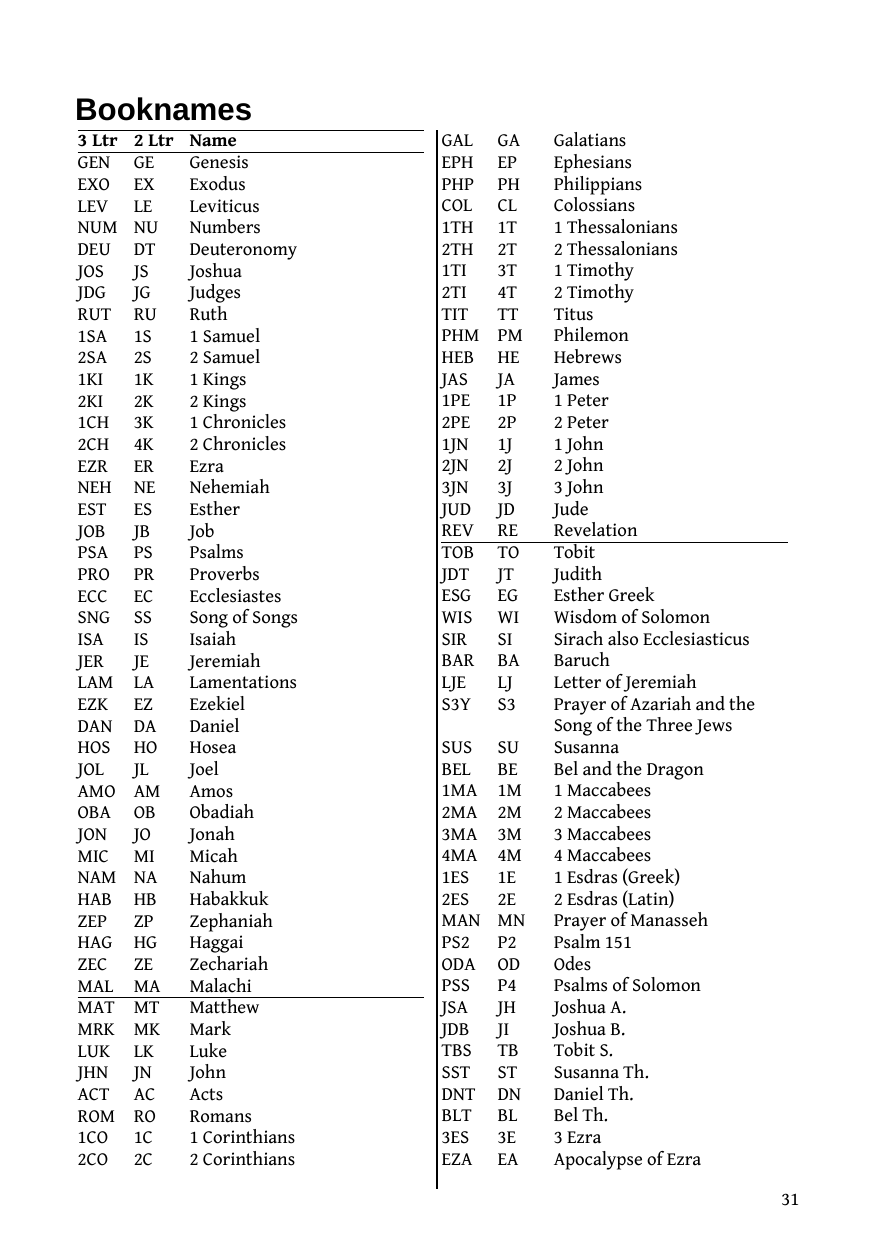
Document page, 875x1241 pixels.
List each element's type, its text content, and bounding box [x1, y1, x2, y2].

table_cell JDB [441, 1019, 497, 1041]
table_cell 1 Chronicles [189, 412, 424, 434]
table_cell SUS [441, 737, 497, 759]
table_cell Exodus [189, 174, 424, 196]
table_cell Esther Greek [554, 586, 788, 607]
table_cell Odes [554, 954, 788, 976]
table_cell OD [498, 954, 553, 976]
table_cell Judith [554, 564, 788, 586]
table_cell JE [134, 651, 189, 672]
table_cell Daniel [189, 716, 424, 737]
table_cell 1PE [441, 390, 497, 412]
table_cell S3 [498, 694, 553, 737]
table_cell MK [134, 1019, 189, 1041]
table_cell JOB [78, 521, 133, 542]
table_cell Mark [189, 1019, 424, 1041]
table_cell Susanna [554, 737, 788, 759]
table_cell Job [189, 521, 424, 542]
table_cell Joshua [189, 261, 424, 282]
table_cell WIS [441, 607, 497, 629]
table_cell Daniel Th. [554, 1084, 788, 1106]
table_cell Colossians [554, 195, 788, 217]
table_cell 3 Ezra [554, 1127, 788, 1149]
table_cell JOS [78, 261, 133, 282]
table_cell MN [498, 911, 553, 932]
table_cell 2CH [78, 434, 133, 456]
table_cell Song of Songs [189, 607, 424, 629]
table_cell 2J [498, 455, 553, 477]
table_cell 3K [134, 412, 189, 434]
table_cell 3 Maccabees [554, 824, 788, 846]
table_cell Numbers [189, 217, 424, 239]
table_cell 2SA [78, 347, 133, 369]
table_cell DEU [78, 239, 133, 261]
table_cell 3JN [441, 477, 497, 499]
table_cell Ecclesiastes [189, 586, 424, 607]
table_cell SST [441, 1062, 497, 1084]
table_cell SIR [441, 629, 497, 651]
table_cell OB [134, 802, 189, 824]
table_cell Psalms of Solomon [554, 976, 788, 997]
table_cell BL [498, 1106, 553, 1127]
table_cell EC [134, 586, 189, 607]
table_cell 2JN [441, 455, 497, 477]
table_cell 3E [498, 1127, 553, 1149]
table_cell HAG [78, 932, 133, 954]
table_cell LJ [498, 672, 553, 694]
table_cell RUT [78, 304, 133, 326]
table_cell 2M [498, 802, 553, 824]
table_cell ACT [78, 1084, 133, 1106]
table_cell ES [134, 499, 189, 521]
table_cell 3T [498, 260, 553, 282]
table_cell Revelation [554, 520, 788, 542]
table_cell P2 [498, 932, 553, 954]
table_cell Deuteronomy [189, 239, 424, 261]
table_cell 2E [498, 889, 553, 911]
table_cell 2 Maccabees [554, 802, 788, 824]
table_cell 1MA [441, 781, 497, 802]
table_cell LA [134, 672, 189, 694]
table_cell HAB [78, 889, 133, 911]
table_cell Jeremiah [189, 651, 424, 672]
table_cell Haggai [189, 932, 424, 954]
table_cell EP [498, 152, 553, 174]
table_cell EZK [78, 694, 133, 716]
table_cell MRK [78, 1019, 133, 1041]
table_cell SI [498, 629, 553, 651]
table_cell BLT [441, 1106, 497, 1127]
table_cell Tobit [554, 543, 788, 564]
table_cell Tobit S. [554, 1041, 788, 1062]
table_cell LK [134, 1041, 189, 1062]
table_cell 1M [498, 781, 553, 802]
table_cell JT [498, 564, 553, 586]
table_cell GEN [78, 153, 133, 174]
table_cell 1SA [78, 326, 133, 347]
table_cell Psalms [189, 542, 424, 564]
table_cell Romans [189, 1106, 424, 1127]
table_cell MAT [78, 998, 133, 1019]
table_cell PHP [441, 174, 497, 195]
table_cell 1T [498, 217, 553, 239]
table_cell HO [134, 737, 189, 759]
table_cell 2K [134, 391, 189, 412]
table_cell TOB [441, 543, 497, 564]
table_cell Nahum [189, 867, 424, 889]
table_cell Prayer of Manasseh [554, 911, 788, 932]
table_cell Apocalypse of Ezra [554, 1149, 788, 1171]
table_cell NUM [78, 217, 133, 239]
table_cell 1 Corinthians [189, 1128, 424, 1149]
table_cell Luke [189, 1041, 424, 1062]
table_cell Nehemiah [189, 477, 424, 499]
table_cell ESG [441, 586, 497, 607]
table_cell BA [498, 651, 553, 672]
table_cell 1CH [78, 412, 133, 434]
table_cell Ezekiel [189, 694, 424, 716]
table_cell 3M [498, 824, 553, 846]
table_cell 1 John [554, 434, 788, 455]
table_cell Galatians [554, 130, 788, 152]
table_cell JH [498, 997, 553, 1019]
table_cell JA [498, 369, 553, 390]
table_cell 2 Corinthians [189, 1149, 424, 1171]
table_cell EXO [78, 174, 133, 196]
table_cell Joel [189, 759, 424, 781]
table_cell S3Y [441, 694, 497, 737]
table_cell EST [78, 499, 133, 521]
table_cell 2 Kings [189, 391, 424, 412]
table_cell Ephesians [554, 152, 788, 174]
table_cell PS [134, 542, 189, 564]
table_cell PSS [441, 976, 497, 997]
table_cell MT [134, 998, 189, 1019]
table_cell Joshua A. [554, 997, 788, 1019]
table_cell RU [134, 304, 189, 326]
table_cell 1K [134, 369, 189, 391]
table_cell ISA [78, 629, 133, 651]
table_cell P4 [498, 976, 553, 997]
table_cell 4K [134, 434, 189, 456]
table_cell Susanna Th. [554, 1062, 788, 1084]
table_cell BE [498, 759, 553, 781]
table_cell JON [78, 824, 133, 846]
table_cell JS [134, 261, 189, 282]
table_cell NEH [78, 477, 133, 499]
table_cell GE [134, 153, 189, 174]
table_cell Philemon [554, 325, 788, 347]
table_cell MIC [78, 846, 133, 867]
table_cell JL [134, 759, 189, 781]
table_cell Titus [554, 304, 788, 325]
table_cell HE [498, 347, 553, 369]
table_cell 2KI [78, 391, 133, 412]
table_cell COL [441, 195, 497, 217]
table_cell PHM [441, 325, 497, 347]
table_cell ZEC [78, 954, 133, 976]
table_cell SNG [78, 607, 133, 629]
table_cell DNT [441, 1084, 497, 1106]
table_cell EPH [441, 152, 497, 174]
table_cell BEL [441, 759, 497, 781]
table_cell EZA [441, 1149, 497, 1171]
table_cell ROM [78, 1106, 133, 1127]
table_cell AMO [78, 781, 133, 802]
table_cell 2ES [441, 889, 497, 911]
table_cell Jonah [189, 824, 424, 846]
table_cell JDG [78, 282, 133, 304]
table_cell PS2 [441, 932, 497, 954]
table_cell Zechariah [189, 954, 424, 976]
table_cell HEB [441, 347, 497, 369]
table_cell Obadiah [189, 802, 424, 824]
table_cell WI [498, 607, 553, 629]
table_cell IS [134, 629, 189, 651]
table_cell 4 Maccabees [554, 846, 788, 867]
table_cell 1P [498, 390, 553, 412]
table_cell Bel and the Dragon [554, 759, 788, 781]
table_cell ECC [78, 586, 133, 607]
table_cell JG [134, 282, 189, 304]
table_cell Hosea [189, 737, 424, 759]
table_cell SU [498, 737, 553, 759]
table_header 2 Ltr [134, 131, 189, 152]
table_cell JAS [441, 369, 497, 390]
table_cell 2 Samuel [189, 347, 424, 369]
table_cell Ezra [189, 456, 424, 477]
table_cell ODA [441, 954, 497, 976]
table_cell NA [134, 867, 189, 889]
table_cell Habakkuk [189, 889, 424, 911]
table_cell 1 Esdras (Greek) [554, 867, 788, 889]
table_cell Amos [189, 781, 424, 802]
table_cell NE [134, 477, 189, 499]
table_cell MA [134, 976, 189, 997]
table_cell 1 Peter [554, 390, 788, 412]
table_cell ER [134, 456, 189, 477]
table_cell Judges [189, 282, 424, 304]
table_cell BAR [441, 651, 497, 672]
table_cell 3 John [554, 477, 788, 499]
table_cell 1 Kings [189, 369, 424, 391]
table_cell TB [498, 1041, 553, 1062]
table_cell TO [498, 543, 553, 564]
table_cell 2TH [441, 239, 497, 260]
table_cell JOL [78, 759, 133, 781]
table_cell Philippians [554, 174, 788, 195]
table_cell JUD [441, 499, 497, 520]
table_cell LAM [78, 672, 133, 694]
table_cell NU [134, 217, 189, 239]
table_cell 2C [134, 1149, 189, 1171]
table_cell Micah [189, 846, 424, 867]
table_cell 2P [498, 412, 553, 434]
table_cell Psalm 151 [554, 932, 788, 954]
table_cell JI [498, 1019, 553, 1041]
table_cell MAL [78, 976, 133, 997]
table_cell 2MA [441, 802, 497, 824]
table_cell EA [498, 1149, 553, 1171]
table_cell JHN [78, 1063, 133, 1084]
table_cell DN [498, 1084, 553, 1106]
table_cell 2PE [441, 412, 497, 434]
table_cell TT [498, 304, 553, 325]
table_cell Joshua B. [554, 1019, 788, 1041]
table_cell JB [134, 521, 189, 542]
table_cell Genesis [189, 153, 424, 174]
table_cell Bel Th. [554, 1106, 788, 1127]
table_cell 2S [134, 347, 189, 369]
table_cell 2CO [78, 1149, 133, 1171]
table_cell 1TI [441, 260, 497, 282]
table_cell 4MA [441, 846, 497, 867]
table_cell AC [134, 1084, 189, 1106]
table_cell Proverbs [189, 564, 424, 586]
table_cell Hebrews [554, 347, 788, 369]
table_cell 1S [134, 326, 189, 347]
table_cell DT [134, 239, 189, 261]
table_cell 1JN [441, 434, 497, 455]
table_cell AM [134, 781, 189, 802]
table_cell Matthew [189, 998, 424, 1019]
table_cell HG [134, 932, 189, 954]
table_cell Prayer of Azariah and the Song of the Three Jews [554, 694, 788, 737]
table_cell 2T [498, 239, 553, 260]
table_cell OBA [78, 802, 133, 824]
table_cell 1ES [441, 867, 497, 889]
table_cell PH [498, 174, 553, 195]
table_cell PSA [78, 542, 133, 564]
table_cell JD [498, 499, 553, 520]
table_cell 2TI [441, 282, 497, 304]
table_header 3 Ltr [78, 131, 133, 152]
table_cell 1E [498, 867, 553, 889]
table_cell 2 Esdras (Latin) [554, 889, 788, 911]
table_cell 2 John [554, 455, 788, 477]
table_cell 3MA [441, 824, 497, 846]
table_cell JER [78, 651, 133, 672]
table_cell 4T [498, 282, 553, 304]
table_cell ST [498, 1062, 553, 1084]
table_cell JN [134, 1063, 189, 1084]
table_cell HB [134, 889, 189, 911]
table_cell MAN [441, 911, 497, 932]
table_cell 1CO [78, 1128, 133, 1149]
table_cell ZEP [78, 911, 133, 932]
table_cell 1 Maccabees [554, 781, 788, 802]
table_cell 1KI [78, 369, 133, 391]
table_cell Baruch [554, 651, 788, 672]
table_cell PR [134, 564, 189, 586]
table_cell RE [498, 520, 553, 542]
table_cell John [189, 1063, 424, 1084]
subtitle Booknames [75, 91, 799, 127]
table_cell Malachi [189, 976, 424, 997]
table_cell CL [498, 195, 553, 217]
table_cell PRO [78, 564, 133, 586]
table_cell 1 Samuel [189, 326, 424, 347]
table_cell 1C [134, 1128, 189, 1149]
table_cell LUK [78, 1041, 133, 1062]
table_cell LEV [78, 196, 133, 217]
table_cell James [554, 369, 788, 390]
table_cell Wisdom of Solomon [554, 607, 788, 629]
table_cell Lamentations [189, 672, 424, 694]
table_cell HOS [78, 737, 133, 759]
table_header Name [189, 131, 424, 152]
table_cell MI [134, 846, 189, 867]
table_cell NAM [78, 867, 133, 889]
table_cell ZP [134, 911, 189, 932]
table_cell 1 Thessalonians [554, 217, 788, 239]
table_cell 1TH [441, 217, 497, 239]
table_cell DA [134, 716, 189, 737]
table_cell DAN [78, 716, 133, 737]
table_cell Jude [554, 499, 788, 520]
table_cell GAL [441, 130, 497, 152]
table_cell 4M [498, 846, 553, 867]
table_cell JSA [441, 997, 497, 1019]
table_cell JDT [441, 564, 497, 586]
table_cell Esther [189, 499, 424, 521]
table_cell EX [134, 174, 189, 196]
table_cell LE [134, 196, 189, 217]
table_cell Leviticus [189, 196, 424, 217]
table_cell 2 Timothy [554, 282, 788, 304]
table_cell JO [134, 824, 189, 846]
table_cell 1 Timothy [554, 260, 788, 282]
table_cell Isaiah [189, 629, 424, 651]
table_cell PM [498, 325, 553, 347]
table_cell Ruth [189, 304, 424, 326]
table_cell Acts [189, 1084, 424, 1106]
table_cell TIT [441, 304, 497, 325]
table_cell SS [134, 607, 189, 629]
table_cell EZR [78, 456, 133, 477]
table_cell 2 Thessalonians [554, 239, 788, 260]
table_cell EZ [134, 694, 189, 716]
table_cell ZE [134, 954, 189, 976]
table_cell LJE [441, 672, 497, 694]
table_cell Zephaniah [189, 911, 424, 932]
table_cell Letter of Jeremiah [554, 672, 788, 694]
table_cell RO [134, 1106, 189, 1127]
table_cell GA [498, 130, 553, 152]
table_cell 2 Peter [554, 412, 788, 434]
table_cell 1J [498, 434, 553, 455]
table_cell Sirach also Ecclesiasticus [554, 629, 788, 651]
table_cell 2 Chronicles [189, 434, 424, 456]
table_cell 3J [498, 477, 553, 499]
table_cell EG [498, 586, 553, 607]
table_cell 3ES [441, 1127, 497, 1149]
table_cell REV [441, 520, 497, 542]
table_cell TBS [441, 1041, 497, 1062]
